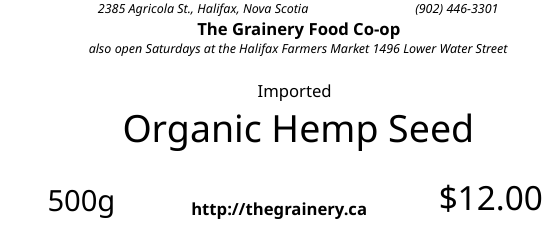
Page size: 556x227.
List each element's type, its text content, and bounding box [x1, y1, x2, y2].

table_cell 500g [47, 175, 142, 220]
table_cell http://thegrainery.ca [143, 175, 415, 220]
table_header 2385 Agricola St., Halifax, Nova Scotia (902) 446-3301 The Grainery Food Co-op also open Saturdays at the Halifax Farmers Market 1496 Lower Water Street [47, 0, 550, 57]
table_cell Imported Organic Hemp Seed [47, 57, 550, 175]
table_cell $12.00 [415, 175, 550, 220]
